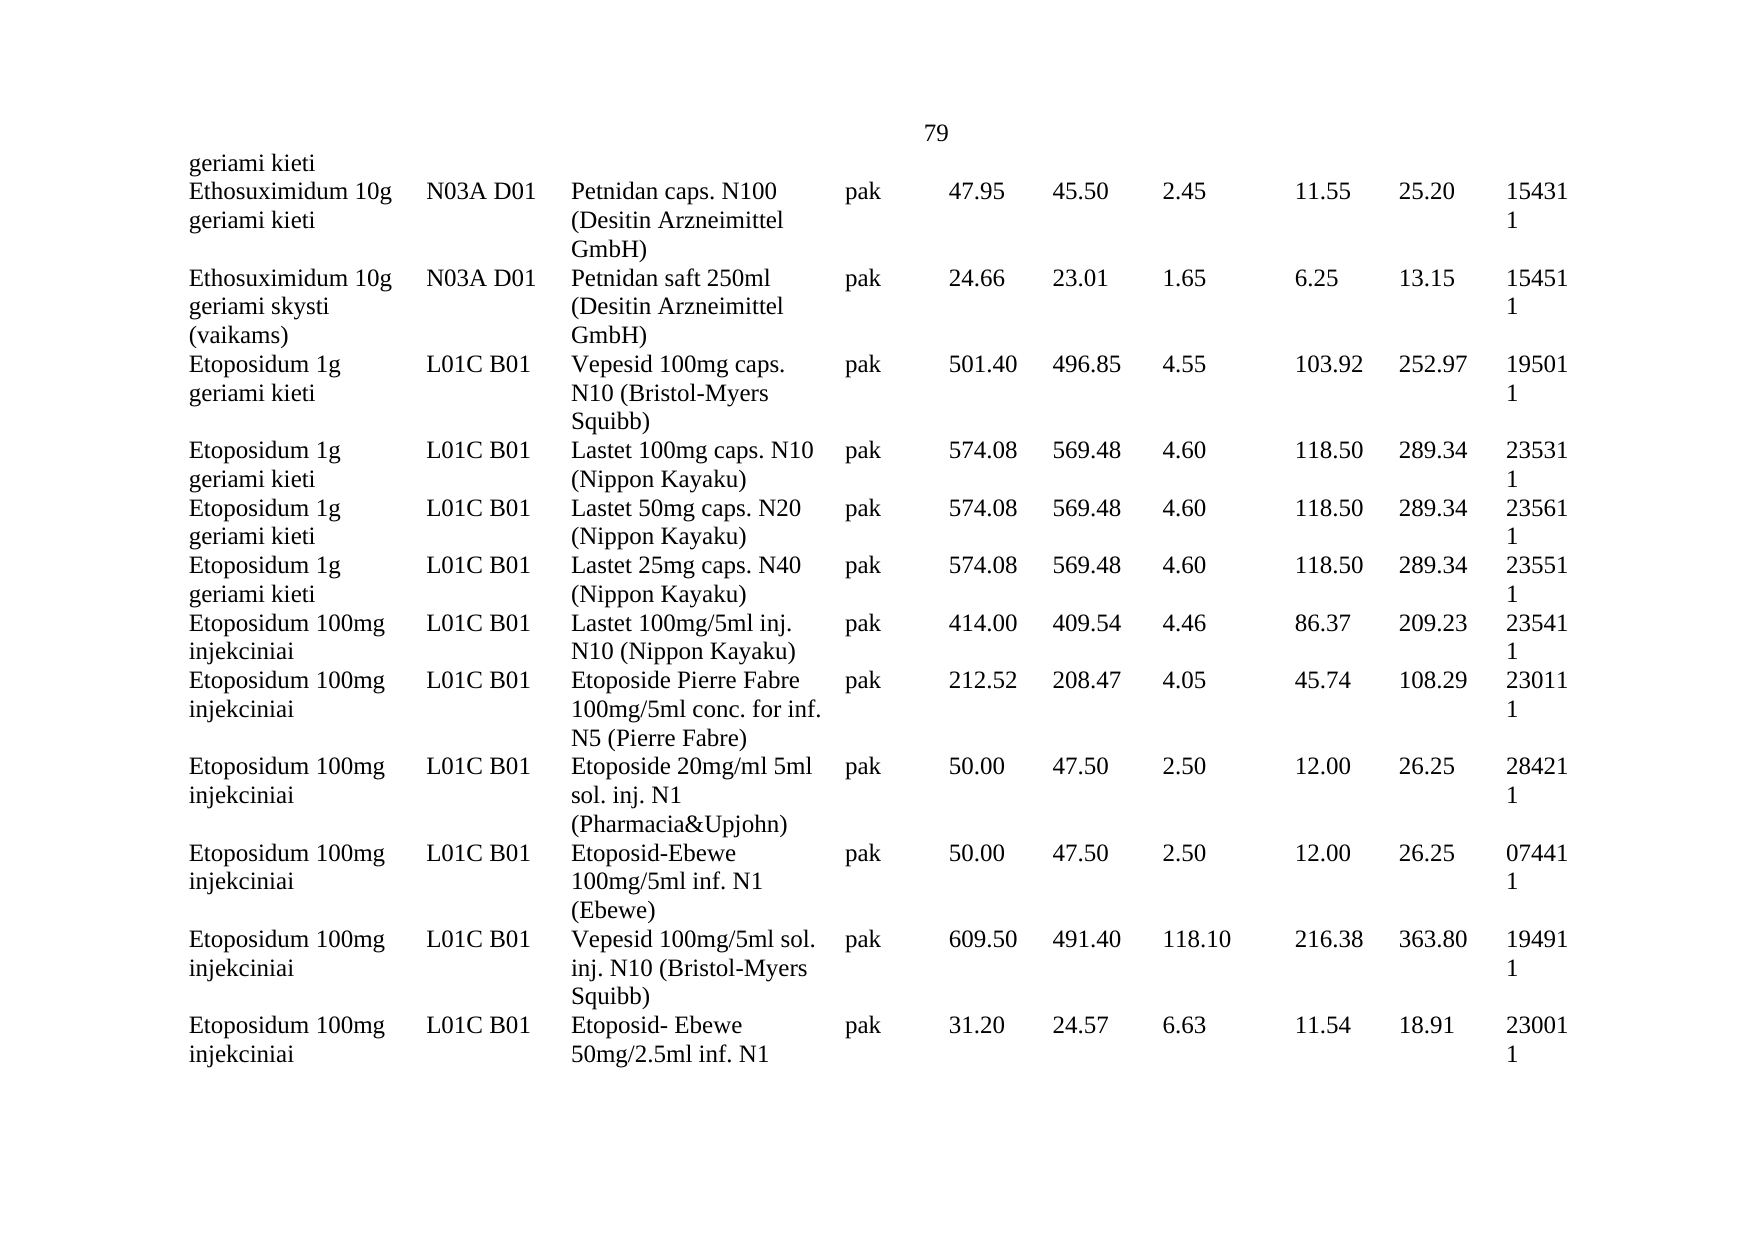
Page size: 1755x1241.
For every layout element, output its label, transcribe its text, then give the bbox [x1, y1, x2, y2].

table_cell 569.48 [1041, 550, 1151, 608]
table_cell [1589, 263, 1595, 349]
table_cell [1589, 493, 1595, 550]
table_cell [1589, 550, 1595, 608]
table_cell [560, 148, 833, 176]
table_cell Lastet 100mg/5ml inj. N10 (Nippon Kayaku) [560, 608, 833, 665]
table_cell Etoposidum 100mg injekciniai [177, 608, 415, 665]
table_cell 4.60 [1151, 550, 1283, 608]
table_cell 363.80 [1388, 924, 1494, 1010]
table_cell [1041, 148, 1151, 176]
table_cell 4.05 [1151, 665, 1283, 751]
table_cell 252.97 [1388, 349, 1494, 435]
table_cell 230111 [1495, 665, 1589, 751]
table_cell pak [834, 838, 937, 924]
table_cell Lastet 50mg caps. N20 (Nippon Kayaku) [560, 493, 833, 550]
table_cell pak [834, 349, 937, 435]
table_cell Etoposidum 100mg injekciniai [177, 838, 415, 924]
table_cell [1589, 148, 1595, 176]
table_cell Etoposid- Ebewe 50mg/2.5ml inf. N1 [560, 1010, 833, 1068]
table_cell 26.25 [1388, 838, 1494, 924]
table_cell [1589, 435, 1595, 493]
table_cell 6.25 [1283, 263, 1387, 349]
table_cell 118.50 [1283, 493, 1387, 550]
table_cell L01C B01 [415, 924, 559, 1010]
table_cell 496.85 [1041, 349, 1151, 435]
table_cell 194911 [1495, 924, 1589, 1010]
table_cell pak [834, 435, 937, 493]
table_cell 47.95 [938, 176, 1041, 263]
table_cell 574.08 [938, 435, 1041, 493]
table_cell 11.55 [1283, 176, 1387, 263]
table_cell 12.00 [1283, 751, 1387, 838]
table_cell L01C B01 [415, 435, 559, 493]
table_cell 289.34 [1388, 550, 1494, 608]
table_cell Petnidan saft 250ml (Desitin Arzneimittel GmbH) [560, 263, 833, 349]
table_cell Etoposidum 1g geriami kieti [177, 349, 415, 435]
table_cell 4.60 [1151, 493, 1283, 550]
table_cell 289.34 [1388, 493, 1494, 550]
table_cell pak [834, 176, 937, 263]
table_cell Ethosuximidum 10g geriami skysti (vaikams) [177, 263, 415, 349]
table_cell 86.37 [1283, 608, 1387, 665]
table_cell Etoposide Pierre Fabre 100mg/5ml conc. for inf. N5 (Pierre Fabre) [560, 665, 833, 751]
table_cell Vepesid 100mg caps. N10 (Bristol-Myers Squibb) [560, 349, 833, 435]
table_cell 154511 [1495, 263, 1589, 349]
table_cell 409.54 [1041, 608, 1151, 665]
table_cell Etoposidum 100mg injekciniai [177, 751, 415, 838]
table_cell pak [834, 493, 937, 550]
table_cell 45.50 [1041, 176, 1151, 263]
table_cell pak [834, 665, 937, 751]
table_cell pak [834, 751, 937, 838]
table_cell 195011 [1495, 349, 1589, 435]
table_cell [1589, 176, 1595, 263]
table_cell 2.50 [1151, 838, 1283, 924]
table_cell 074411 [1495, 838, 1589, 924]
table_cell [1589, 838, 1595, 924]
table_cell [1589, 751, 1595, 838]
table_cell pak [834, 924, 937, 1010]
table_cell N03A D01 [415, 263, 559, 349]
table_cell 4.46 [1151, 608, 1283, 665]
table_cell 6.63 [1151, 1010, 1283, 1068]
table_cell Etoposide 20mg/ml 5ml sol. inj. N1 (Pharmacia&Upjohn) [560, 751, 833, 838]
table_cell L01C B01 [415, 608, 559, 665]
table_cell Lastet 25mg caps. N40 (Nippon Kayaku) [560, 550, 833, 608]
table_cell N03A D01 [415, 176, 559, 263]
table_cell 50.00 [938, 838, 1041, 924]
table_cell 569.48 [1041, 435, 1151, 493]
table_cell [834, 148, 937, 176]
table_cell 12.00 [1283, 838, 1387, 924]
table_cell 235611 [1495, 493, 1589, 550]
table_cell [1495, 148, 1589, 176]
table_cell 609.50 [938, 924, 1041, 1010]
table_cell 2.50 [1151, 751, 1283, 838]
table_cell geriami kieti [177, 148, 415, 176]
table_cell [1283, 148, 1387, 176]
table_cell 501.40 [938, 349, 1041, 435]
table_cell 216.38 [1283, 924, 1387, 1010]
table_cell 414.00 [938, 608, 1041, 665]
table_cell Petnidan caps. N100 (Desitin Arzneimittel GmbH) [560, 176, 833, 263]
table_cell pak [834, 608, 937, 665]
table_cell 25.20 [1388, 176, 1494, 263]
table_cell 1.65 [1151, 263, 1283, 349]
table_cell 235411 [1495, 608, 1589, 665]
table_cell 45.74 [1283, 665, 1387, 751]
table_cell 230011 [1495, 1010, 1589, 1068]
table_cell 284211 [1495, 751, 1589, 838]
table_cell L01C B01 [415, 751, 559, 838]
table_cell Lastet 100mg caps. N10 (Nippon Kayaku) [560, 435, 833, 493]
table_cell 23.01 [1041, 263, 1151, 349]
table_cell 103.92 [1283, 349, 1387, 435]
table_cell Vepesid 100mg/5ml sol. inj. N10 (Bristol-Myers Squibb) [560, 924, 833, 1010]
table_cell 209.23 [1388, 608, 1494, 665]
table_cell 26.25 [1388, 751, 1494, 838]
table_cell 47.50 [1041, 751, 1151, 838]
table_cell 4.55 [1151, 349, 1283, 435]
table_cell 118.50 [1283, 435, 1387, 493]
table_cell 574.08 [938, 550, 1041, 608]
table_cell Ethosuximidum 10g geriami kieti [177, 176, 415, 263]
table_cell 289.34 [1388, 435, 1494, 493]
table_cell L01C B01 [415, 838, 559, 924]
table_cell 4.60 [1151, 435, 1283, 493]
table_cell [1388, 148, 1494, 176]
table_cell [938, 148, 1041, 176]
table_cell 491.40 [1041, 924, 1151, 1010]
table_cell pak [834, 263, 937, 349]
table_cell L01C B01 [415, 1010, 559, 1068]
table_cell 47.50 [1041, 838, 1151, 924]
table_cell 208.47 [1041, 665, 1151, 751]
table_cell [1589, 665, 1595, 751]
table_cell 13.15 [1388, 263, 1494, 349]
table_cell 31.20 [938, 1010, 1041, 1068]
table_cell pak [834, 1010, 937, 1068]
table_cell L01C B01 [415, 550, 559, 608]
table_cell Etoposidum 100mg injekciniai [177, 924, 415, 1010]
table_cell Etoposidum 1g geriami kieti [177, 435, 415, 493]
table_cell 50.00 [938, 751, 1041, 838]
table_cell [1589, 608, 1595, 665]
table_cell Etoposidum 100mg injekciniai [177, 665, 415, 751]
table_cell 574.08 [938, 493, 1041, 550]
table_cell 235511 [1495, 550, 1589, 608]
table_cell [1151, 148, 1283, 176]
table_cell 212.52 [938, 665, 1041, 751]
table_cell [415, 148, 559, 176]
table_cell [1589, 349, 1595, 435]
table_cell L01C B01 [415, 349, 559, 435]
table_cell 118.10 [1151, 924, 1283, 1010]
table_cell pak [834, 550, 937, 608]
table_cell 11.54 [1283, 1010, 1387, 1068]
table_cell L01C B01 [415, 493, 559, 550]
table_cell Etoposidum 1g geriami kieti [177, 493, 415, 550]
table_cell Etoposidum 1g geriami kieti [177, 550, 415, 608]
table_cell L01C B01 [415, 665, 559, 751]
table_cell 154311 [1495, 176, 1589, 263]
table_cell 108.29 [1388, 665, 1494, 751]
table_cell 24.57 [1041, 1010, 1151, 1068]
table_cell 2.45 [1151, 176, 1283, 263]
table_cell 235311 [1495, 435, 1589, 493]
table_cell [1589, 1010, 1595, 1068]
table_cell 118.50 [1283, 550, 1387, 608]
table_cell [1589, 924, 1595, 1010]
table_cell 18.91 [1388, 1010, 1494, 1068]
table_cell Etoposid-Ebewe 100mg/5ml inf. N1 (Ebewe) [560, 838, 833, 924]
table_cell Etoposidum 100mg injekciniai [177, 1010, 415, 1068]
table_cell 569.48 [1041, 493, 1151, 550]
table_cell 24.66 [938, 263, 1041, 349]
